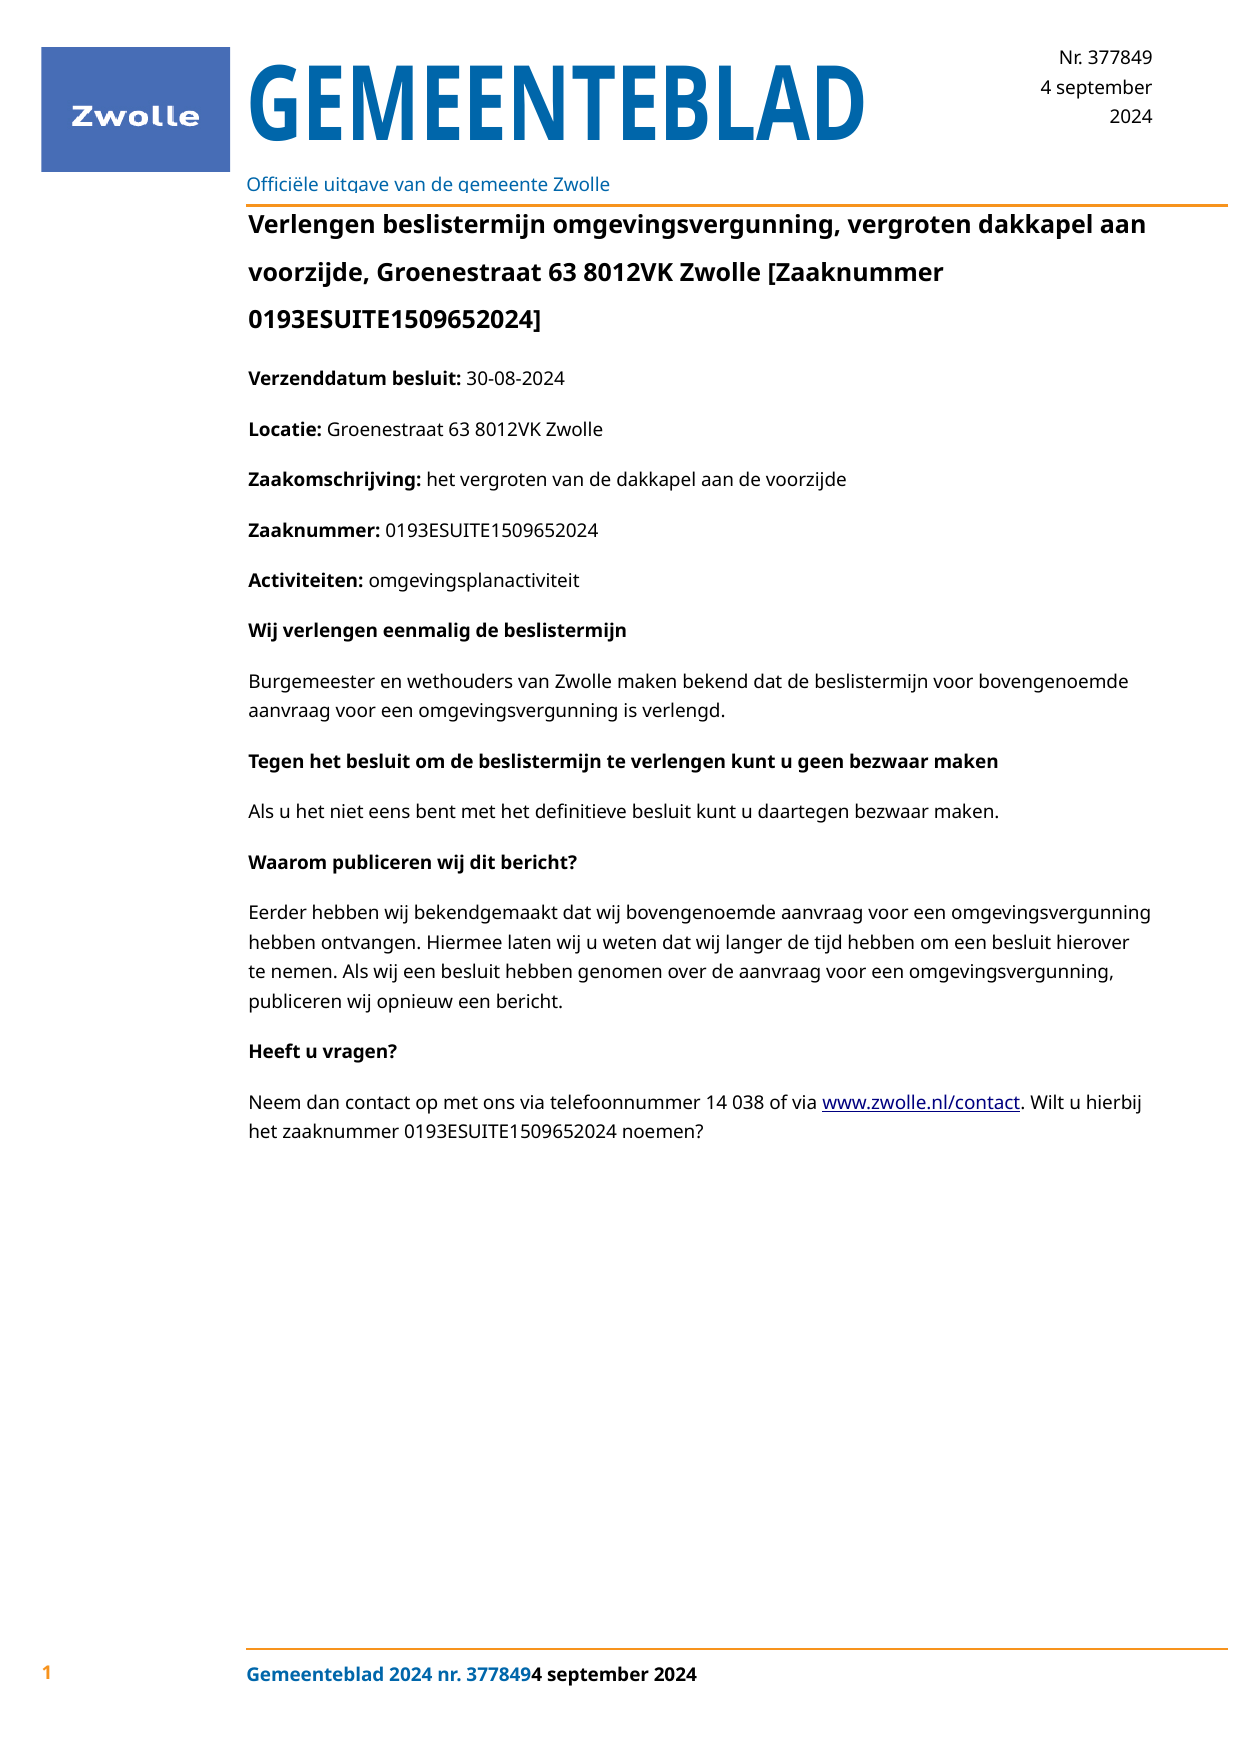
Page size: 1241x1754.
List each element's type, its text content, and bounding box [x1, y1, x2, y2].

text Burgemeester en wethouders van Zwolle maken bekend dat de beslistermijn voor bovengenoemde aanvraag voor een omgevingsvergunning is verlengd. [248, 668, 1152, 723]
text Heeft u vragen? [248, 1038, 1152, 1064]
text Verzenddatum besluit: 30-08-2024 [248, 366, 1152, 391]
text Als u het niet eens bent met het definitieve besluit kunt u daartegen bezwaar maken. [248, 798, 1152, 824]
text Locatie: Groenestraat 63 8012VK Zwolle [248, 416, 1152, 442]
text Waarom publiceren wij dit bericht? [248, 849, 1152, 874]
text Zaakomschrijving: het vergroten van de dakkapel aan de voorzijde [248, 466, 1152, 492]
text Activiteiten: omgevingsplanactiviteit [248, 567, 1152, 593]
text Zaaknummer: 0193ESUITE1509652024 [248, 517, 1152, 542]
text Tegen het besluit om de beslistermijn te verlengen kunt u geen bezwaar maken [248, 748, 1152, 774]
text Verlengen beslistermijn omgevingsvergunning, vergroten dakkapel aan voorzijde, Groenestraat 63 8012VK Zwolle [Zaaknummer 0193ESUITE1509652024] [248, 207, 1152, 336]
picture [41, 47, 231, 172]
text Neem dan contact op met ons via telefoonnummer 14 038 of via www.zwolle.nl/contact. Wilt u hierbij het zaaknummer 0193ESUITE1509652024 noemen? [248, 1089, 1152, 1144]
text Eerder hebben wij bekendgemaakt dat wij bovengenoemde aanvraag voor een omgevingsvergunning hebben ontvangen. Hiermee laten wij u weten dat wij langer de tijd hebben om een besluit hierover te nemen. Als wij een besluit hebben genomen over de aanvraag voor een omgevingsvergunning, publiceren wij opnieuw een bericht. [248, 899, 1152, 1014]
text Wij verlengen eenmalig de beslistermijn [248, 618, 1152, 643]
